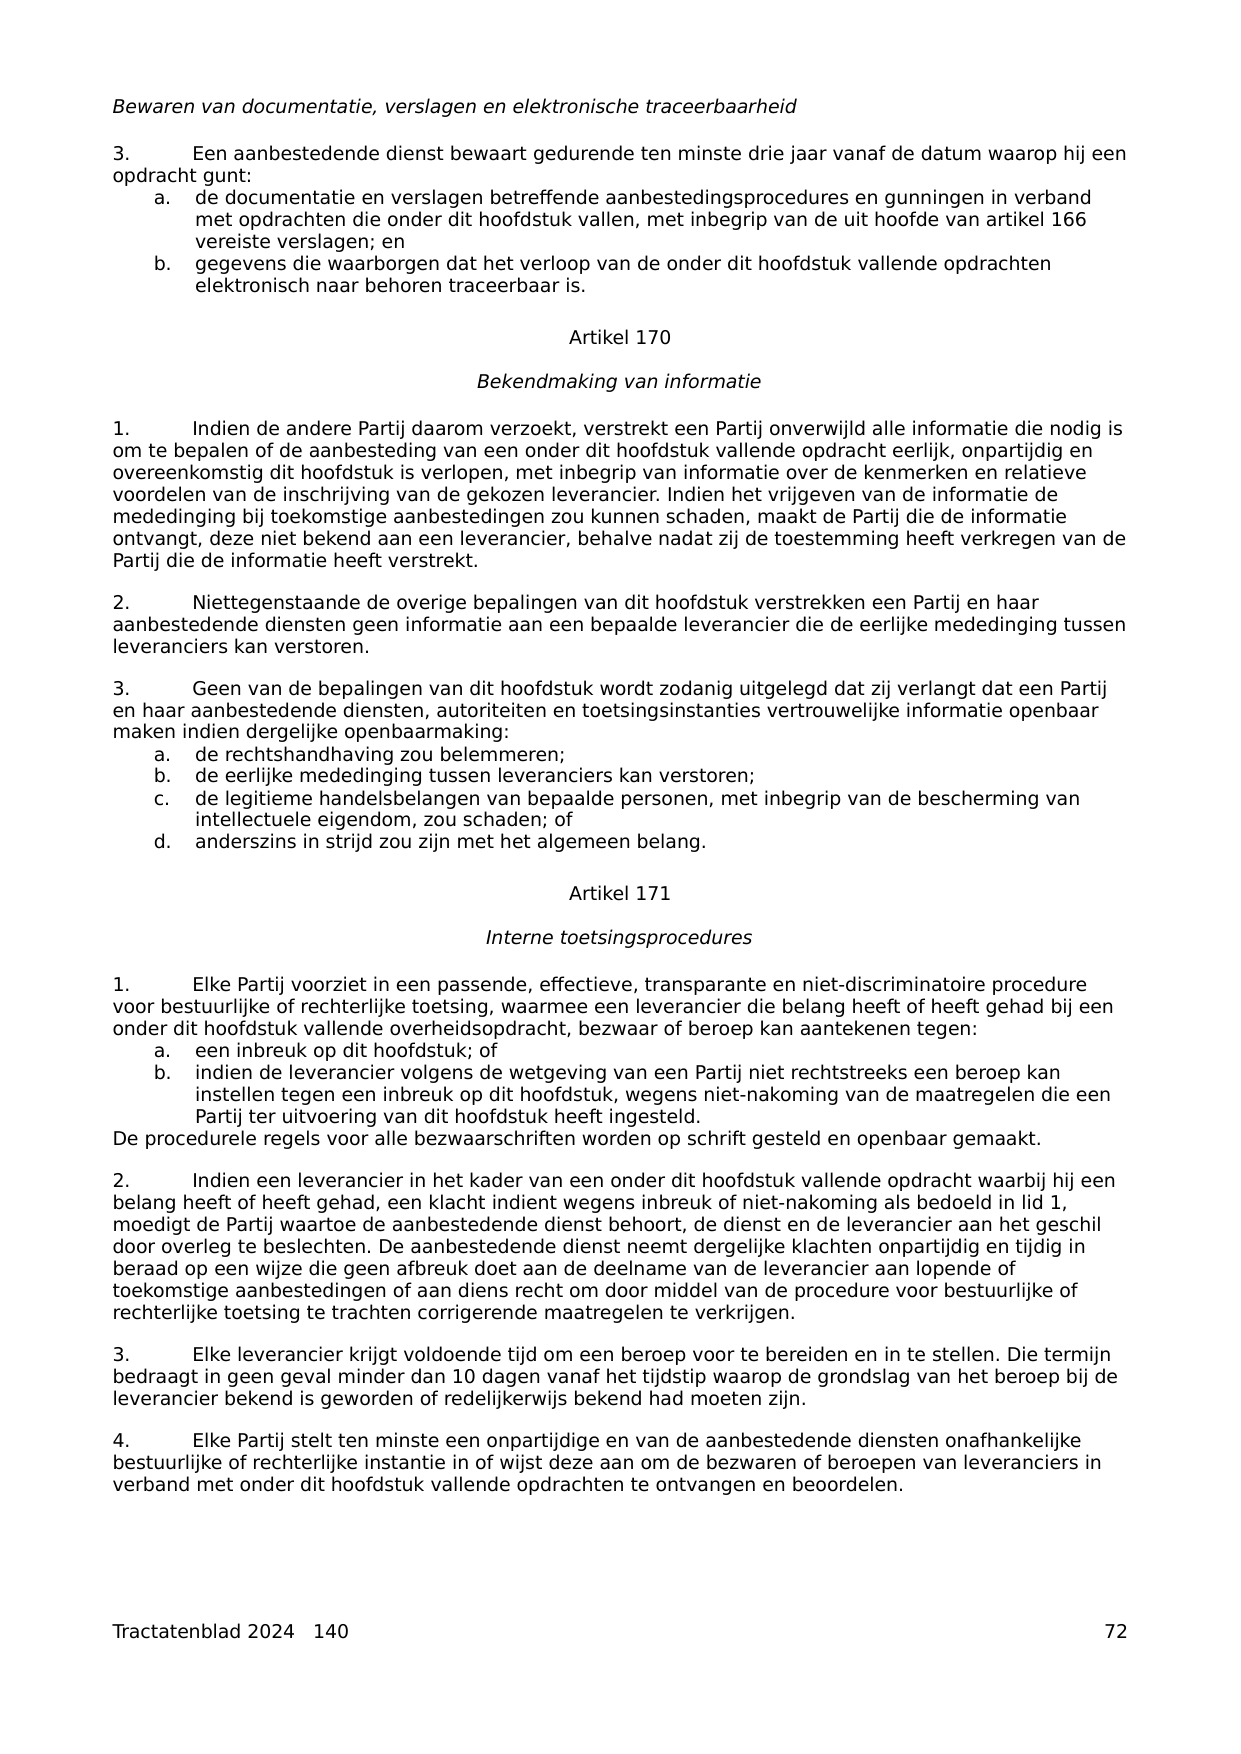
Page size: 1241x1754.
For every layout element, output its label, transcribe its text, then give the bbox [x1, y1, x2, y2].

text 2. Niettegenstaande de overige bepalingen van dit hoofdstuk verstrekken een Partij en haar aanbestedende diensten geen informatie aan een bepaalde leverancier die de eerlijke mededinging tussen leveranciers kan verstoren. [112, 592, 1128, 657]
text a. de documentatie en verslagen betreffende aanbestedingsprocedures en gunningen in verband met opdrachten die onder dit hoofdstuk vallen, met inbegrip van de uit hoofde van artikel 166 vereiste verslagen; en [153, 187, 1128, 253]
text b. de eerlijke mededinging tussen leveranciers kan verstoren; [153, 765, 1128, 787]
subtitle Artikel 171 Interne toetsingsprocedures [112, 883, 1128, 949]
text 3. Elke leverancier krijgt voldoende tijd om een beroep voor te bereiden en in te stellen. Die termijn bedraagt in geen geval minder dan 10 dagen vanaf het tijdstip waarop de grondslag van het beroep bij de leverancier bekend is geworden of redelijkerwijs bekend had moeten zijn. [112, 1344, 1128, 1410]
text 2. Indien een leverancier in het kader van een onder dit hoofdstuk vallende opdracht waarbij hij een belang heeft of heeft gehad, een klacht indient wegens inbreuk of niet-nakoming als bedoeld in lid 1, moedigt de Partij waartoe de aanbestedende dienst behoort, de dienst en de leverancier aan het geschil door overleg te beslechten. De aanbestedende dienst neemt dergelijke klachten onpartijdig en tijdig in beraad op een wijze die geen afbreuk doet aan de deelname van de leverancier aan lopende of toekomstige aanbestedingen of aan diens recht om door middel van de procedure voor bestuurlijke of rechterlijke toetsing te trachten corrigerende maatregelen te verkrijgen. [112, 1170, 1128, 1324]
subtitle Bewaren van documentatie, verslagen en elektronische traceerbaarheid [112, 96, 1128, 118]
text 3. Geen van de bepalingen van dit hoofdstuk wordt zodanig uitgelegd dat zij verlangt dat een Partij en haar aanbestedende diensten, autoriteiten en toetsingsinstanties vertrouwelijke informatie openbaar maken indien dergelijke openbaarmaking: [112, 677, 1128, 743]
text 3. Een aanbestedende dienst bewaart gedurende ten minste drie jaar vanaf de datum waarop hij een opdracht gunt: [112, 143, 1128, 187]
text 4. Elke Partij stelt ten minste een onpartijdige en van de aanbestedende diensten onafhankelijke bestuurlijke of rechterlijke instantie in of wijst deze aan om de bezwaren of beroepen van leveranciers in verband met onder dit hoofdstuk vallende opdrachten te ontvangen en beoordelen. [112, 1430, 1128, 1496]
text a. een inbreuk op dit hoofdstuk; of [153, 1040, 1128, 1062]
subtitle Artikel 170 Bekendmaking van informatie [112, 327, 1128, 393]
text c. de legitieme handelsbelangen van bepaalde personen, met inbegrip van de bescherming van intellectuele eigendom, zou schaden; of [153, 787, 1128, 831]
text d. anderszins in strijd zou zijn met het algemeen belang. [153, 831, 1128, 853]
text De procedurele regels voor alle bezwaarschriften worden op schrift gesteld en openbaar gemaakt. [112, 1128, 1128, 1150]
text 1. Elke Partij voorziet in een passende, effectieve, transparante en niet-discriminatoire procedure voor bestuurlijke of rechterlijke toetsing, waarmee een leverancier die belang heeft of heeft gehad bij een onder dit hoofdstuk vallende overheidsopdracht, bezwaar of beroep kan aantekenen tegen: [112, 974, 1128, 1040]
text a. de rechtshandhaving zou belemmeren; [153, 743, 1128, 765]
text 1. Indien de andere Partij daarom verzoekt, verstrekt een Partij onverwijld alle informatie die nodig is om te bepalen of de aanbesteding van een onder dit hoofdstuk vallende opdracht eerlijk, onpartijdig en overeenkomstig dit hoofdstuk is verlopen, met inbegrip van informatie over de kenmerken en relatieve voordelen van de inschrijving van de gekozen leverancier. Indien het vrijgeven van de informatie de mededinging bij toekomstige aanbestedingen zou kunnen schaden, maakt de Partij die de informatie ontvangt, deze niet bekend aan een leverancier, behalve nadat zij de toestemming heeft verkregen van de Partij die de informatie heeft verstrekt. [112, 418, 1128, 572]
text b. indien de leverancier volgens de wetgeving van een Partij niet rechtstreeks een beroep kan instellen tegen een inbreuk op dit hoofdstuk, wegens niet-nakoming van de maatregelen die een Partij ter uitvoering van dit hoofdstuk heeft ingesteld. [153, 1062, 1128, 1128]
text b. gegevens die waarborgen dat het verloop van de onder dit hoofdstuk vallende opdrachten elektronisch naar behoren traceerbaar is. [153, 253, 1128, 297]
